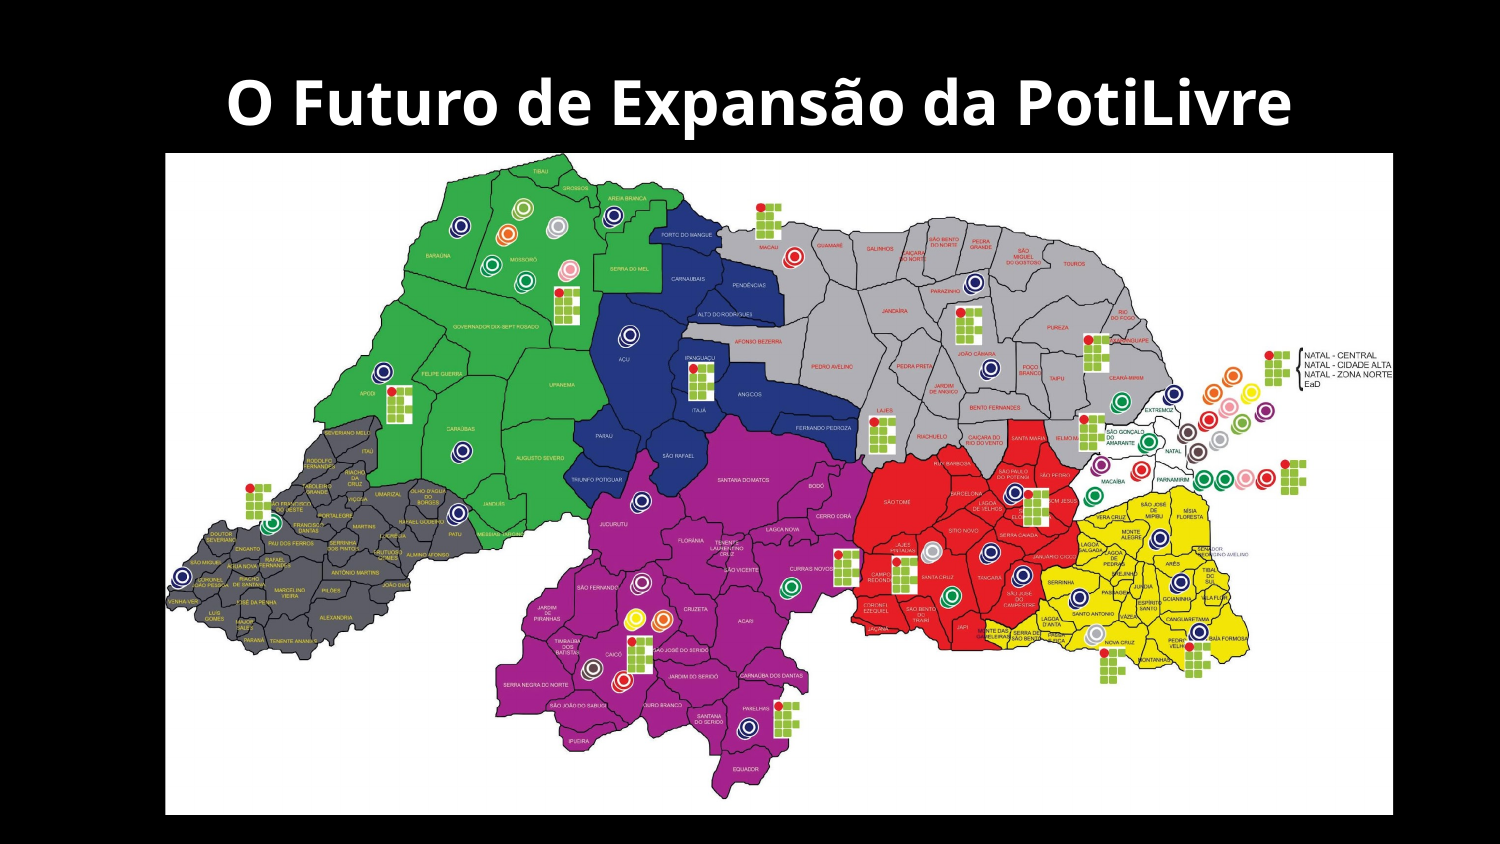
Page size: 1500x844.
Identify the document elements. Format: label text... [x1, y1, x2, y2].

picture [0, 0, 1500, 844]
text_box [165, 153, 1394, 815]
text_box O Futuro de Expansão da PotiLivre [12, 0, 1492, 205]
